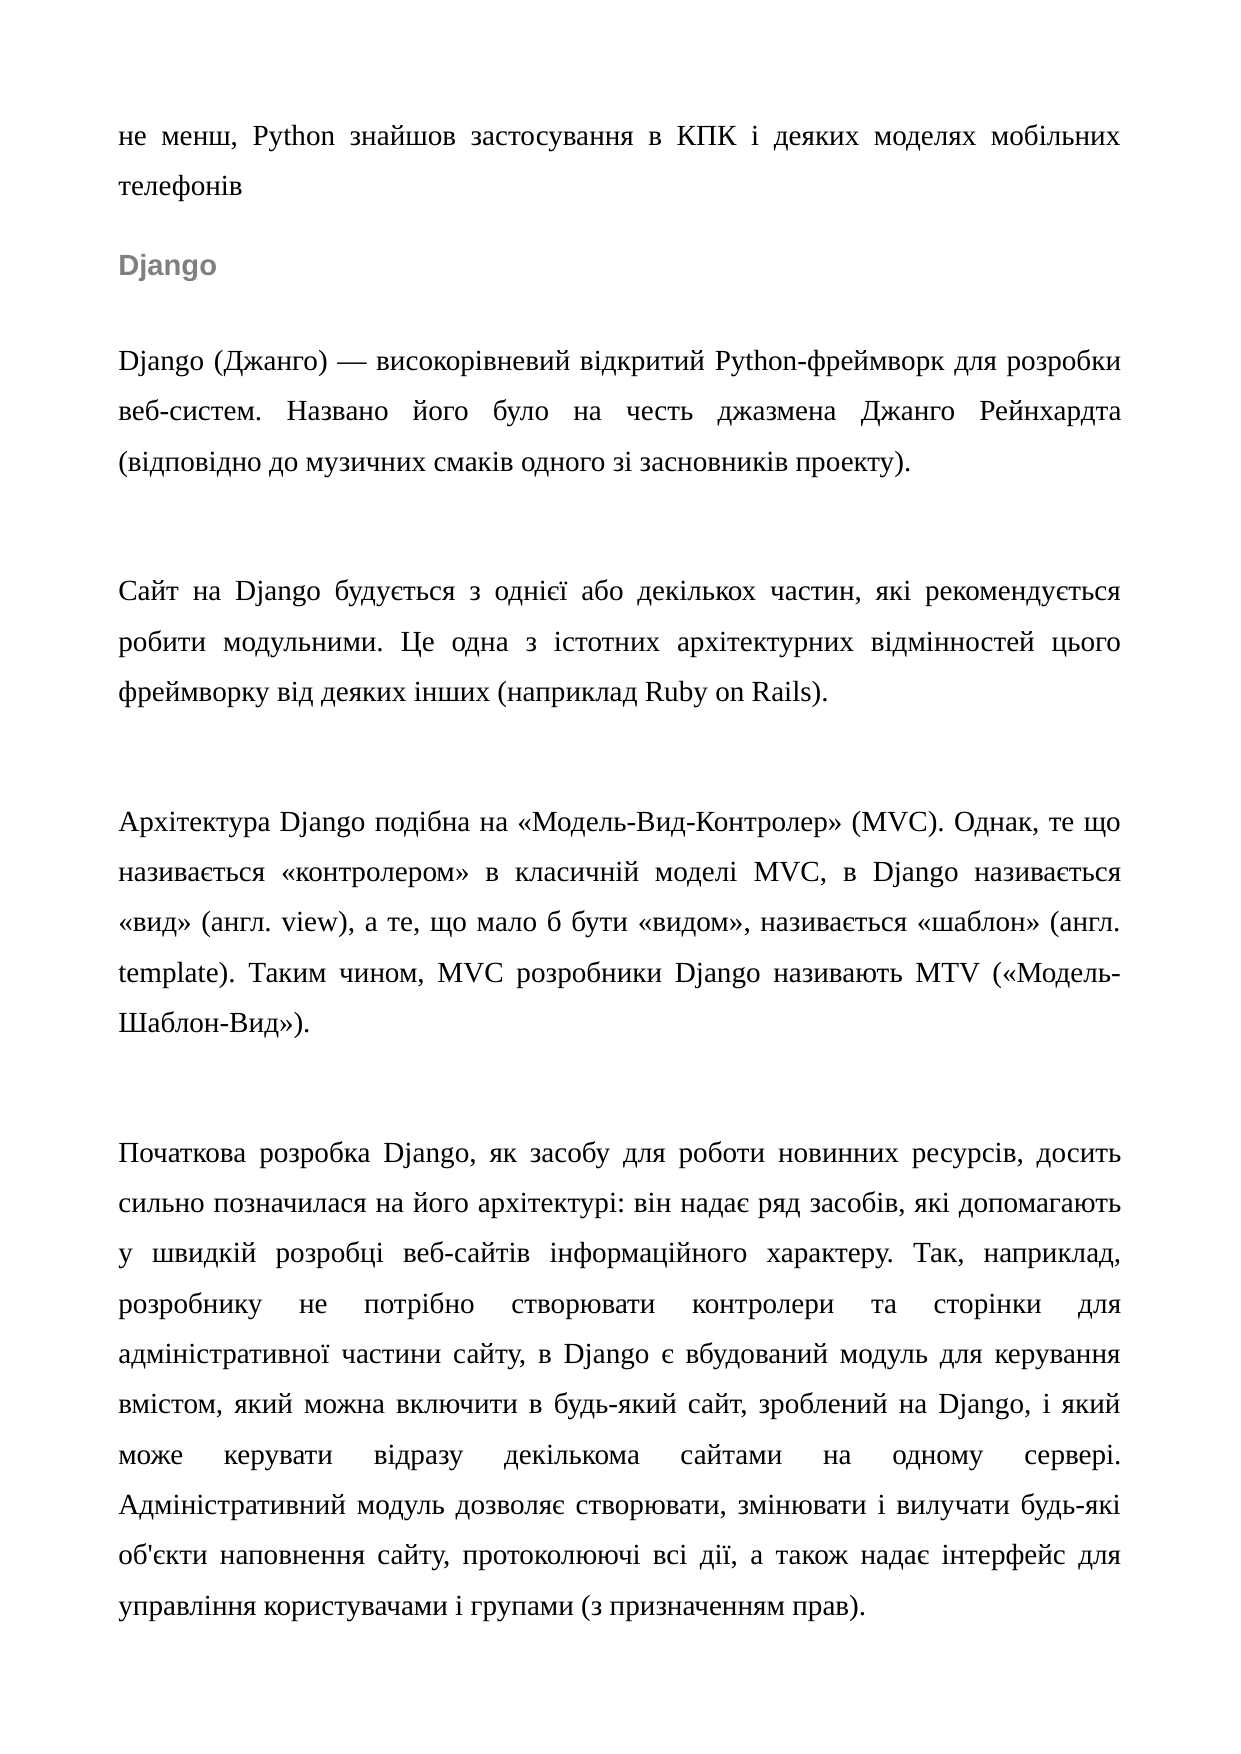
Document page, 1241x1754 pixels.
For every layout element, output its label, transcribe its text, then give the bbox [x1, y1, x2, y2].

text Початкова розробка Django, як засобу для роботи новинних ресурсів, досить сильно позначилася на його архітектурі: він надає ряд засобів, які допомагають у швидкій розробці веб-сайтів інформаційного характеру. Так, наприклад, розробнику не потрібно створювати контролери та сторінки для адміністративної частини сайту, в Django є вбудований модуль для керування вмістом, який можна включити в будь-який сайт, зроблений на Django, і який може керувати відразу декількома сайтами на одному сервері. Адміністративний модуль дозволяє створювати, змінювати і вилучати будь-які об'єкти наповнення сайту, протоколюючі всі дії, а також надає інтерфейс для управління користувачами і групами (з призначенням прав). [118, 1135, 1122, 1621]
text Сайт на Django будується з однієї або декількох частин, які рекомендується робити модульними. Це одна з істотних архітектурних відмінностей цього фреймворку від деяких інших (наприклад Ruby on Rails). [118, 573, 1122, 708]
text Django (Джанго) — високорівневий відкритий Python-фреймворк для розробки веб-систем. Названо його було на честь джазмена Джанго Рейнхардта (відповідно до музичних смаків одного зі засновників проекту). [118, 343, 1122, 477]
text Архітектура Django подібна на «Модель-Вид-Контролер» (MVC). Однак, те що називається «контролером» в класичній моделі MVC, в Django називається «вид» (англ. view), а те, що мало б бути «видом», називається «шаблон» (англ. template). Таким чином, MVC розробники Django називають MTV («Модель-Шаблон-Вид»). [118, 804, 1122, 1039]
subtitle Django [118, 248, 1122, 281]
text не менш, Python знайшов застосування в КПК і деяких моделях мобільних телефонів [118, 118, 1122, 202]
